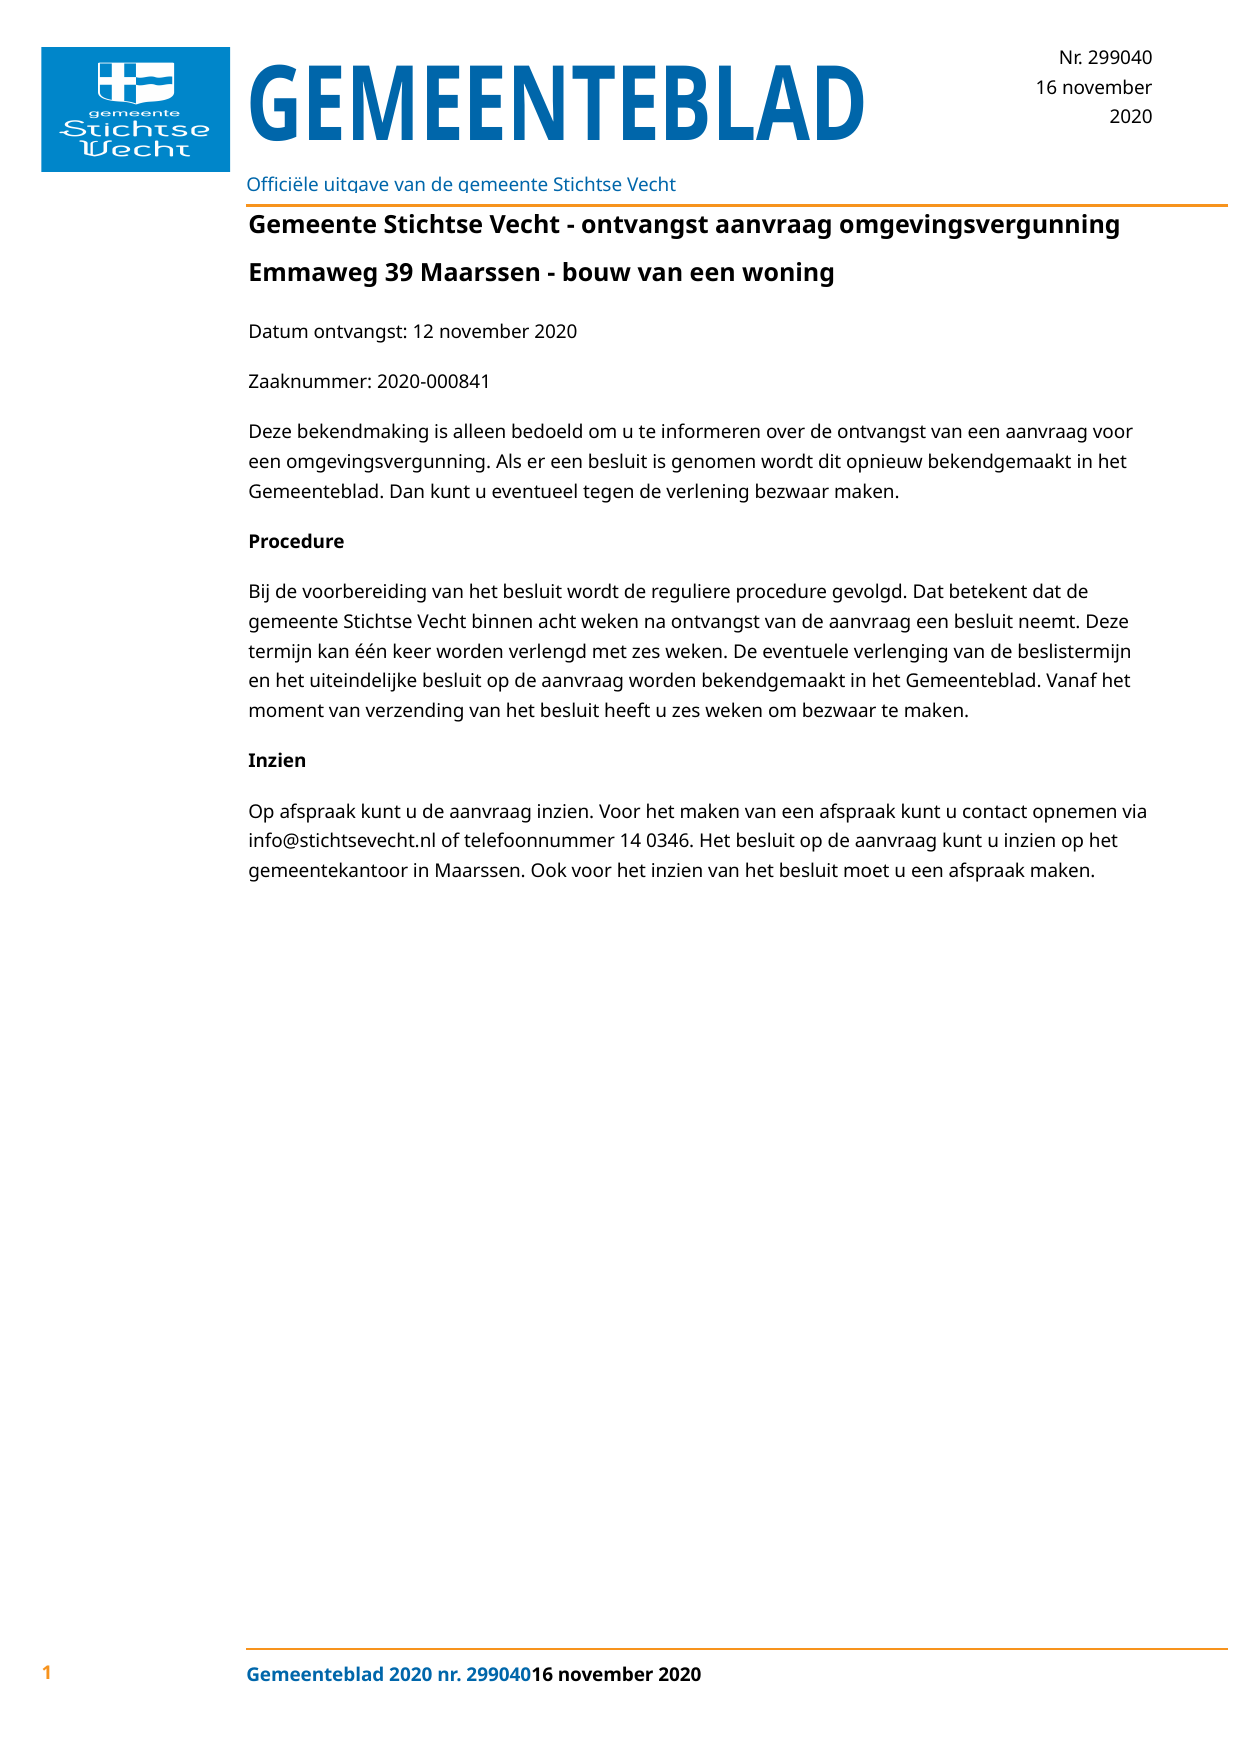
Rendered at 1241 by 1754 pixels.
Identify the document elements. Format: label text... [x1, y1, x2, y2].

text Procedure [248, 528, 1152, 554]
text Datum ontvangst: 12 november 2020 [248, 318, 1152, 344]
text Gemeente Stichtse Vecht - ontvangst aanvraag omgevingsvergunning Emmaweg 39 Maarssen - bouw van een woning [248, 207, 1152, 288]
text Op afspraak kunt u de aanvraag inzien. Voor het maken van een afspraak kunt u contact opnemen via info@stichtsevecht.nl of telefoonnummer 14 0346. Het besluit op de aanvraag kunt u inzien op het gemeentekantoor in Maarssen. Ook voor het inzien van het besluit moet u een afspraak maken. [248, 798, 1152, 883]
picture [99, 63, 135, 101]
text Bij de voorbereiding van het besluit wordt de reguliere procedure gevolgd. Dat betekent dat de gemeente Stichtse Vecht binnen acht weken na ontvangst van de aanvraag een besluit neemt. Deze termijn kan één keer worden verlengd met zes weken. De eventuele verlenging van de beslistermijn en het uiteindelijke besluit op de aanvraag worden bekendgemaakt in het Gemeenteblad. Vanaf het moment van verzending van het besluit heeft u zes weken om bezwaar te maken. [248, 579, 1152, 723]
text Zaaknummer: 2020-000841 [248, 368, 1152, 394]
text Inzien [248, 747, 1152, 773]
picture [137, 63, 174, 103]
text Deze bekendmaking is alleen bedoeld om u te informeren over de ontvangst van een aanvraag voor een omgevingsvergunning. Als er een besluit is genomen wordt dit opnieuw bekendgemaakt in het Gemeenteblad. Dan kunt u eventueel tegen de verlening bezwaar maken. [248, 419, 1152, 504]
